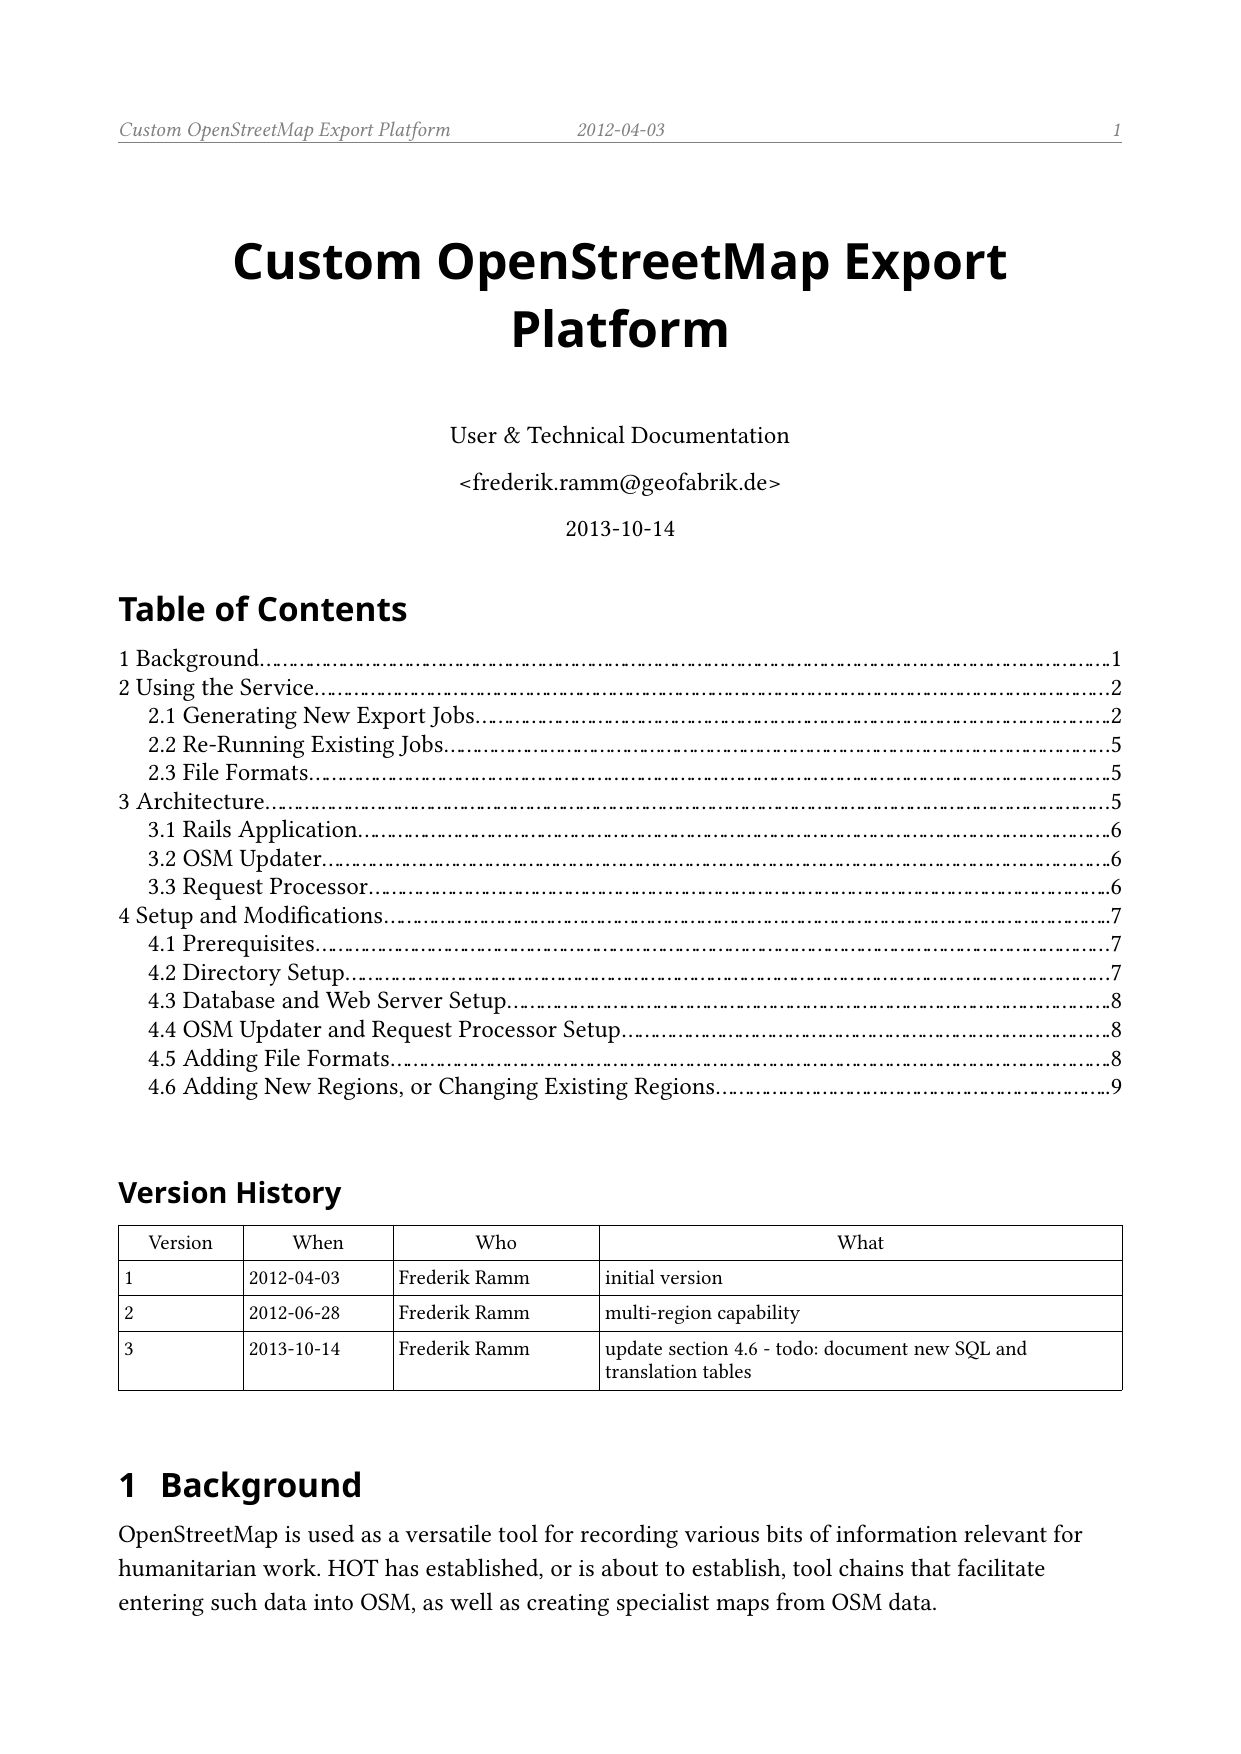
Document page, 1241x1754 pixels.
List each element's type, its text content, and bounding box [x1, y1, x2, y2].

table_cell 2013-10-14 [244, 1332, 393, 1389]
text 3.1 Rails Application 6 [148, 815, 1122, 844]
table_cell update section 4.6 - todo: document new SQL and translation tables [600, 1332, 1122, 1389]
text 4 Setup and Modifications 7 [118, 901, 1122, 929]
text 1 Background 1 [118, 644, 1122, 673]
table_cell Frederik Ramm [394, 1296, 599, 1331]
text <frederik.ramm@geofabrik.de> [118, 468, 1122, 496]
text 4.2 Directory Setup 7 [148, 958, 1122, 987]
text 3.2 OSM Updater 6 [148, 844, 1122, 872]
table_header What [600, 1226, 1122, 1260]
text User & Technical Documentation [118, 421, 1122, 450]
table_cell multi-region capability [600, 1296, 1122, 1331]
text 2.3 File Formats 5 [148, 758, 1122, 787]
text 2 Using the Service 2 [118, 673, 1122, 701]
text 2.2 Re-Running Existing Jobs 5 [148, 730, 1122, 758]
subtitle Custom OpenStreetMap Export Platform [118, 226, 1122, 362]
text 2.1 Generating New Export Jobs 2 [148, 701, 1122, 730]
table_cell 1 [119, 1261, 243, 1295]
text 4.3 Database and Web Server Setup 8 [148, 987, 1122, 1015]
subtitle Background [118, 1461, 1122, 1507]
subtitle Table of Contents [118, 586, 1122, 632]
table_header When [244, 1226, 393, 1260]
text OpenStreetMap is used as a versatile tool for recording various bits of information relevant for humanitarian work. HOT has established, or is about to establish, tool chains that facilitate entering such data into OSM, as well as creating specialist maps from OSM data. [118, 1519, 1122, 1616]
table_cell 2012-04-03 [244, 1261, 393, 1295]
table_cell Frederik Ramm [394, 1332, 599, 1389]
text 3 Architecture 5 [118, 787, 1122, 815]
text 4.1 Prerequisites 7 [148, 929, 1122, 958]
table_header Who [394, 1226, 599, 1260]
text 4.4 OSM Updater and Request Processor Setup 8 [148, 1015, 1122, 1044]
table_cell initial version [600, 1261, 1122, 1295]
subtitle Version History [118, 1172, 1122, 1212]
text 4.5 Adding File Formats 8 [148, 1044, 1122, 1072]
table_cell 3 [119, 1332, 243, 1389]
table_header Version [119, 1226, 243, 1260]
text 3.3 Request Processor 6 [148, 872, 1122, 901]
table_cell 2012-06-28 [244, 1296, 393, 1331]
table_cell Frederik Ramm [394, 1261, 599, 1295]
text 4.6 Adding New Regions, or Changing Existing Regions 9 [148, 1072, 1122, 1101]
table_cell 2 [119, 1296, 243, 1331]
text 2013-10-14 [118, 514, 1122, 543]
